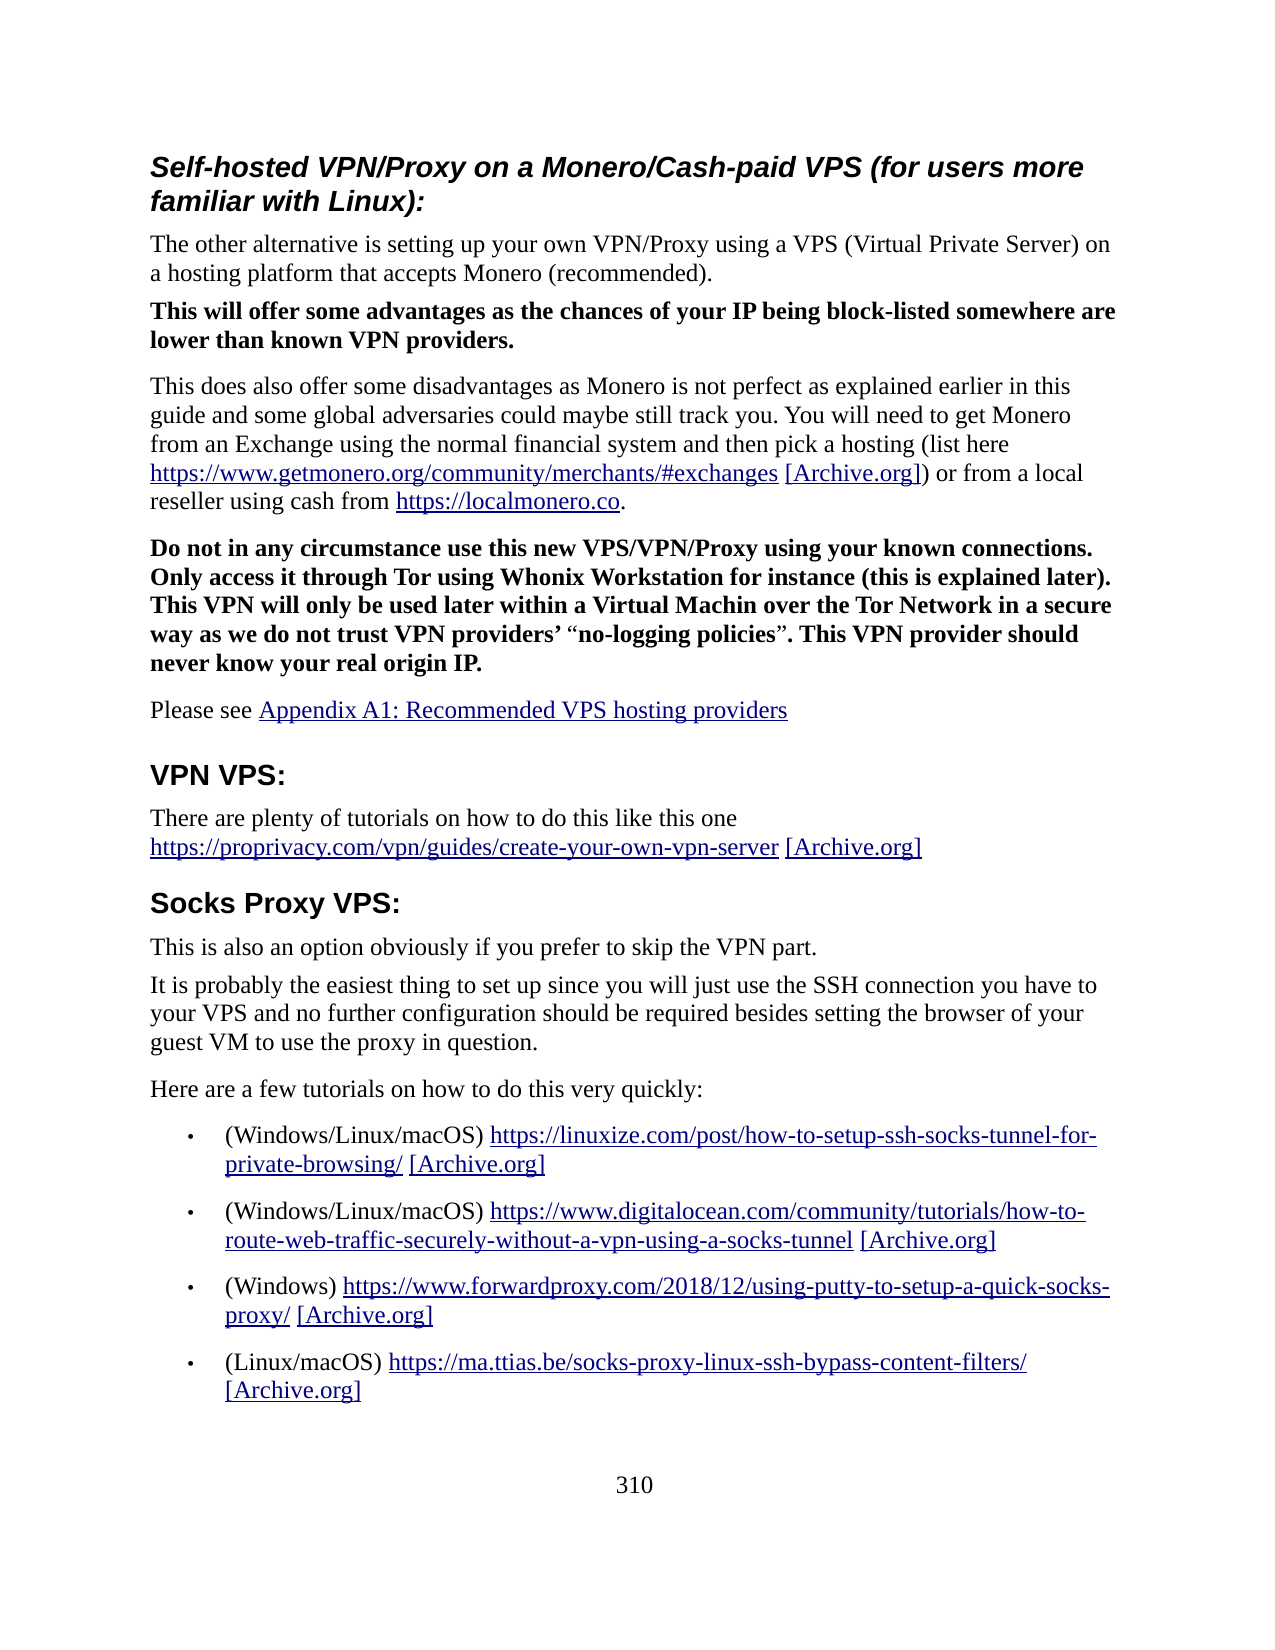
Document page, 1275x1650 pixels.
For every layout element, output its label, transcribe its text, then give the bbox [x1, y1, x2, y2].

text It is probably the easiest thing to set up since you will just use the SSH connection you have to your VPS and no further configuration should be required besides setting the browser of your guest VM to use the proxy in question. [150, 970, 1125, 1056]
text Please see Appendix A1: Recommended VPS hosting providers [150, 695, 1125, 723]
list (Windows) https://www.forwardproxy.com/2018/12/using-putty-to-setup-a-quick-socks-proxy/ [Archive.org] [187, 1271, 1125, 1329]
subtitle Socks Proxy VPS: [150, 886, 1125, 919]
text This will offer some advantages as the chances of your IP being block-listed somewhere are lower than known VPN providers. [150, 296, 1125, 353]
text This is also an option obviously if you prefer to skip the VPN part. [150, 932, 1125, 961]
subtitle VPN VPS: [150, 757, 1125, 791]
text The other alternative is setting up your own VPN/Proxy using a VPS (Virtual Private Server) on a hosting platform that accepts Monero (recommended). [150, 229, 1125, 287]
text Do not in any circumstance use this new VPS/VPN/Proxy using your known connections. Only access it through Tor using Whonix Workstation for instance (this is explained later). This VPN will only be used later within a Virtual Machin over the Tor Network in a secure way as we do not trust VPN providers’ “no-logging policies”. This VPN provider should never know your real origin IP. [150, 533, 1125, 677]
text This does also offer some disadvantages as Monero is not perfect as explained earlier in this guide and some global adversaries could maybe still track you. You will need to get Monero from an Exchange using the normal financial system and then pick a hosting (list here https://www.getmonero.org/community/merchants/#exchanges [Archive.org]) or from a local reseller using cash from https://localmonero.co. [150, 371, 1125, 515]
text There are plenty of tutorials on how to do this like this one https://proprivacy.com/vpn/guides/create-your-own-vpn-server [Archive.org] [150, 803, 1125, 861]
list (Linux/macOS) https://ma.ttias.be/socks-proxy-linux-ssh-bypass-content-filters/ [Archive.org] [187, 1347, 1125, 1404]
subtitle Self-hosted VPN/Proxy on a Monero/Cash-paid VPS (for users more familiar with Linux): [150, 150, 1125, 217]
list (Windows/Linux/macOS) https://linuxize.com/post/how-to-setup-ssh-socks-tunnel-for-private-browsing/ [Archive.org] [187, 1121, 1125, 1178]
list (Windows/Linux/macOS) https://www.digitalocean.com/community/tutorials/how-to-route-web-traffic-securely-without-a-vpn-using-a-socks-tunnel [Archive.org] [187, 1196, 1125, 1253]
text Here are a few tutorials on how to do this very quickly: [150, 1074, 1125, 1103]
